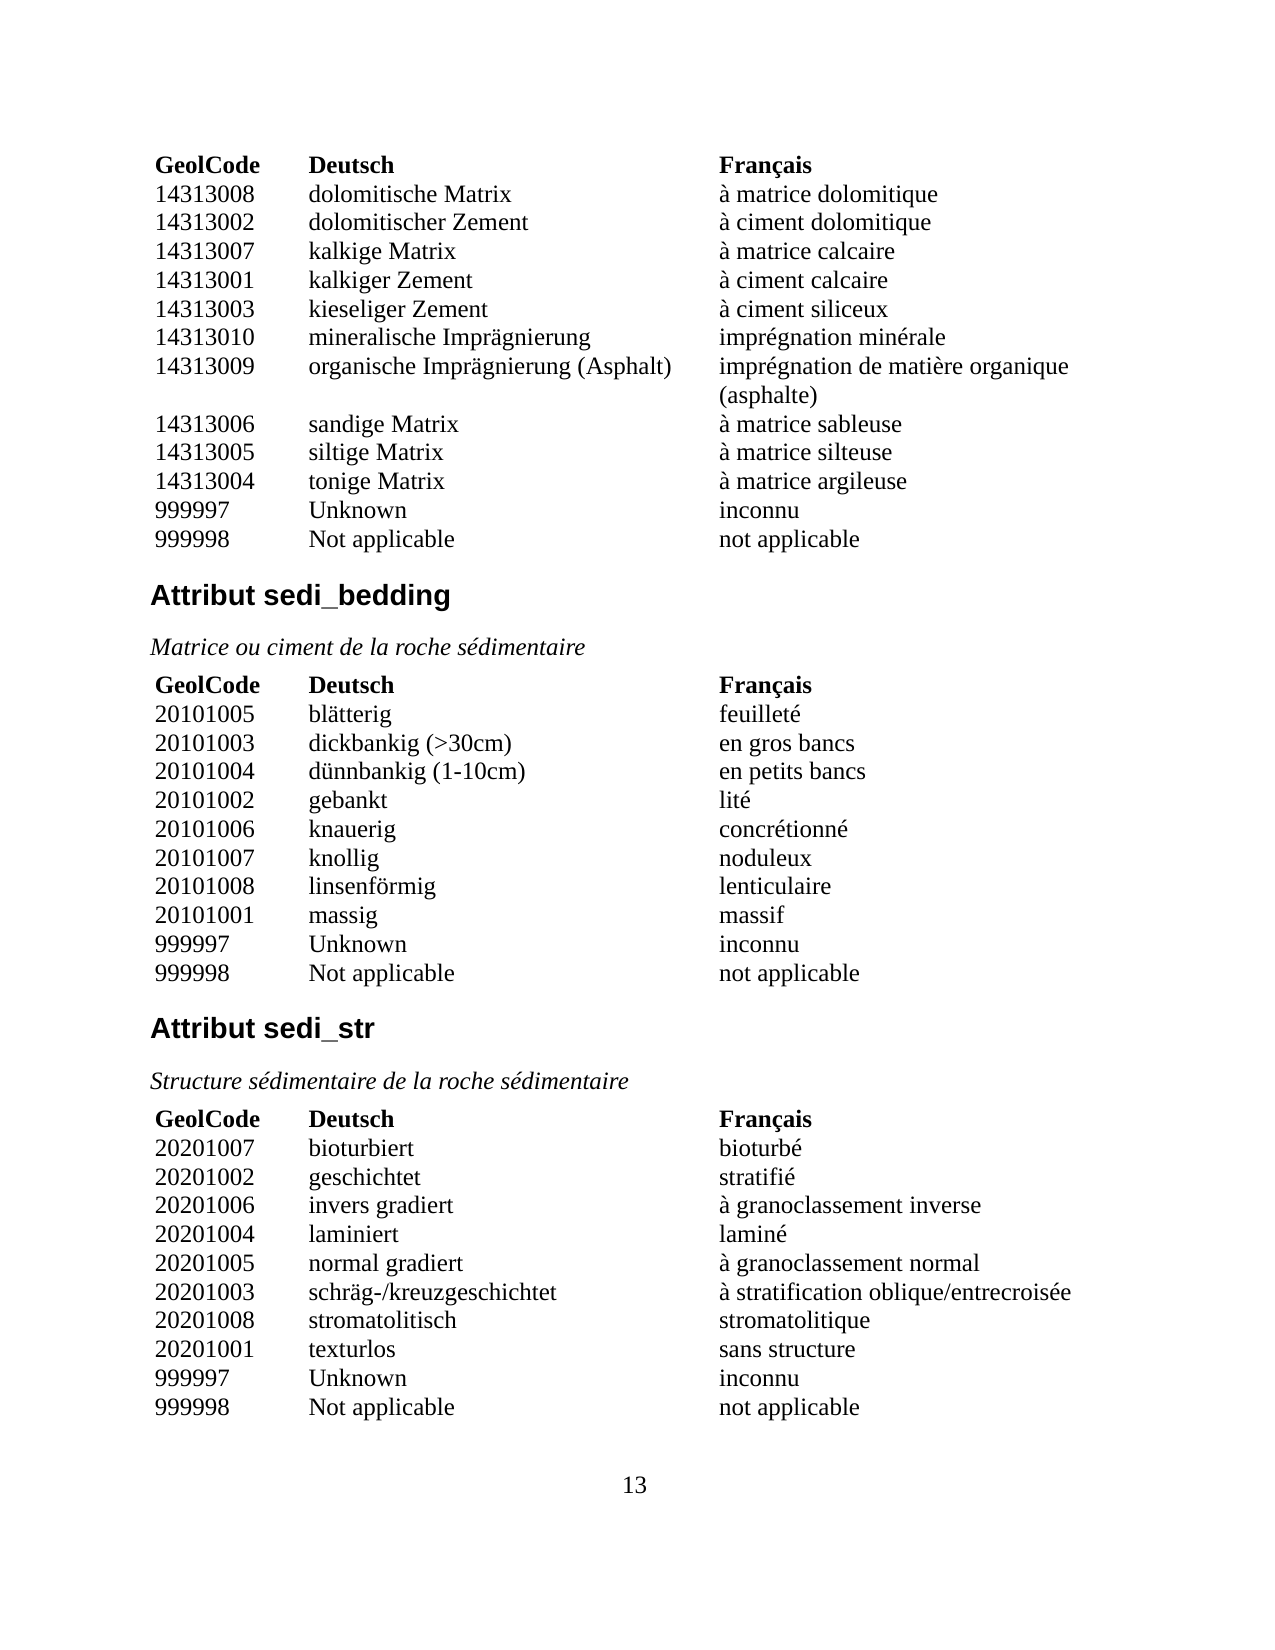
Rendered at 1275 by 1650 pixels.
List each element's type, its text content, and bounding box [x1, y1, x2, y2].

table_cell schräg-/kreuzgeschichtet [304, 1277, 714, 1305]
table_cell inconnu [714, 495, 1125, 524]
table_cell à granoclassement inverse [714, 1190, 1125, 1219]
table_cell blätterig [304, 699, 714, 728]
table_cell imprégnation de matière organique (asphalte) [714, 351, 1125, 409]
table_cell 14313007 [150, 236, 304, 265]
text Structure sédimentaire de la roche sédimentaire [150, 1066, 1125, 1095]
table_cell 20101003 [150, 728, 304, 756]
table_cell tonige Matrix [304, 466, 714, 495]
table_cell 20101005 [150, 699, 304, 728]
table_cell 20101001 [150, 900, 304, 929]
table_cell 999997 [150, 495, 304, 524]
table_cell 20201007 [150, 1133, 304, 1162]
table_cell à matrice calcaire [714, 236, 1125, 265]
table_cell massig [304, 900, 714, 929]
subtitle Attribut sedi_str [150, 1011, 1125, 1045]
table_cell à matrice dolomitique [714, 179, 1125, 207]
table_cell dickbankig (>30cm) [304, 728, 714, 756]
table_cell laminiert [304, 1219, 714, 1248]
subtitle Attribut sedi_bedding [150, 577, 1125, 611]
table_header Français [714, 670, 1125, 699]
table_cell 999998 [150, 1392, 304, 1420]
table_cell Unknown [304, 1363, 714, 1392]
table_cell kalkiger Zement [304, 265, 714, 294]
table_cell siltige Matrix [304, 438, 714, 466]
table_cell lenticulaire [714, 871, 1125, 900]
table_cell à stratification oblique/entrecroisée [714, 1277, 1125, 1305]
table_cell invers gradiert [304, 1190, 714, 1219]
table_cell feuilleté [714, 699, 1125, 728]
table_cell inconnu [714, 1363, 1125, 1392]
table_cell bioturbé [714, 1133, 1125, 1162]
table_cell dolomitische Matrix [304, 179, 714, 207]
table_cell 14313010 [150, 323, 304, 351]
table_cell gebankt [304, 785, 714, 814]
table_header GeolCode [150, 670, 304, 699]
table_cell 20201003 [150, 1277, 304, 1305]
table_cell mineralische Imprägnierung [304, 323, 714, 351]
table_cell 20201008 [150, 1305, 304, 1334]
table_cell bioturbiert [304, 1133, 714, 1162]
table_cell à granoclassement normal [714, 1248, 1125, 1277]
table_cell à ciment dolomitique [714, 208, 1125, 236]
table_cell 14313006 [150, 409, 304, 437]
table_cell kieseliger Zement [304, 294, 714, 322]
table_cell lité [714, 785, 1125, 814]
table_cell 20201004 [150, 1219, 304, 1248]
table_cell normal gradiert [304, 1248, 714, 1277]
table_cell 14313008 [150, 179, 304, 207]
table_cell 999998 [150, 524, 304, 552]
table_cell concrétionné [714, 814, 1125, 843]
table_cell sandige Matrix [304, 409, 714, 437]
table_cell 20101004 [150, 756, 304, 785]
table_cell 20201005 [150, 1248, 304, 1277]
table_cell 14313004 [150, 466, 304, 495]
table_cell Not applicable [304, 1392, 714, 1420]
table_cell en gros bancs [714, 728, 1125, 756]
table_cell knauerig [304, 814, 714, 843]
table_cell à matrice argileuse [714, 466, 1125, 495]
table_cell dünnbankig (1-10cm) [304, 756, 714, 785]
table_cell 999998 [150, 958, 304, 986]
table_cell à ciment calcaire [714, 265, 1125, 294]
table_cell 20201006 [150, 1190, 304, 1219]
table_cell 14313003 [150, 294, 304, 322]
table_cell 20101008 [150, 871, 304, 900]
table_cell knollig [304, 843, 714, 871]
table_cell à matrice sableuse [714, 409, 1125, 437]
table_cell 20201001 [150, 1334, 304, 1363]
table_cell stromatolitique [714, 1305, 1125, 1334]
table_cell imprégnation minérale [714, 323, 1125, 351]
table_cell Unknown [304, 495, 714, 524]
table_cell dolomitischer Zement [304, 208, 714, 236]
table_cell organische Imprägnierung (Asphalt) [304, 351, 714, 409]
table_cell inconnu [714, 929, 1125, 958]
table_cell à ciment siliceux [714, 294, 1125, 322]
table_header Deutsch [304, 150, 714, 179]
table_cell stromatolitisch [304, 1305, 714, 1334]
table_cell noduleux [714, 843, 1125, 871]
table_cell 20101007 [150, 843, 304, 871]
table_cell not applicable [714, 524, 1125, 552]
table_cell 20101006 [150, 814, 304, 843]
table_header GeolCode [150, 1104, 304, 1133]
table_cell massif [714, 900, 1125, 929]
table_cell 14313009 [150, 351, 304, 409]
table_cell 999997 [150, 929, 304, 958]
table_cell 999997 [150, 1363, 304, 1392]
table_header GeolCode [150, 150, 304, 179]
table_header Français [714, 150, 1125, 179]
table_cell not applicable [714, 958, 1125, 986]
table_cell à matrice silteuse [714, 438, 1125, 466]
table_cell not applicable [714, 1392, 1125, 1420]
table_cell 20201002 [150, 1162, 304, 1190]
table_cell texturlos [304, 1334, 714, 1363]
table_cell linsenförmig [304, 871, 714, 900]
table_cell kalkige Matrix [304, 236, 714, 265]
table_cell 14313001 [150, 265, 304, 294]
table_cell stratifié [714, 1162, 1125, 1190]
table_cell geschichtet [304, 1162, 714, 1190]
table_cell 14313005 [150, 438, 304, 466]
table_cell en petits bancs [714, 756, 1125, 785]
table_cell laminé [714, 1219, 1125, 1248]
table_header Deutsch [304, 670, 714, 699]
table_cell Unknown [304, 929, 714, 958]
table_header Français [714, 1104, 1125, 1133]
table_cell sans structure [714, 1334, 1125, 1363]
table_cell Not applicable [304, 958, 714, 986]
table_cell 14313002 [150, 208, 304, 236]
text Matrice ou ciment de la roche sédimentaire [150, 632, 1125, 661]
table_cell 20101002 [150, 785, 304, 814]
table_cell Not applicable [304, 524, 714, 552]
table_header Deutsch [304, 1104, 714, 1133]
